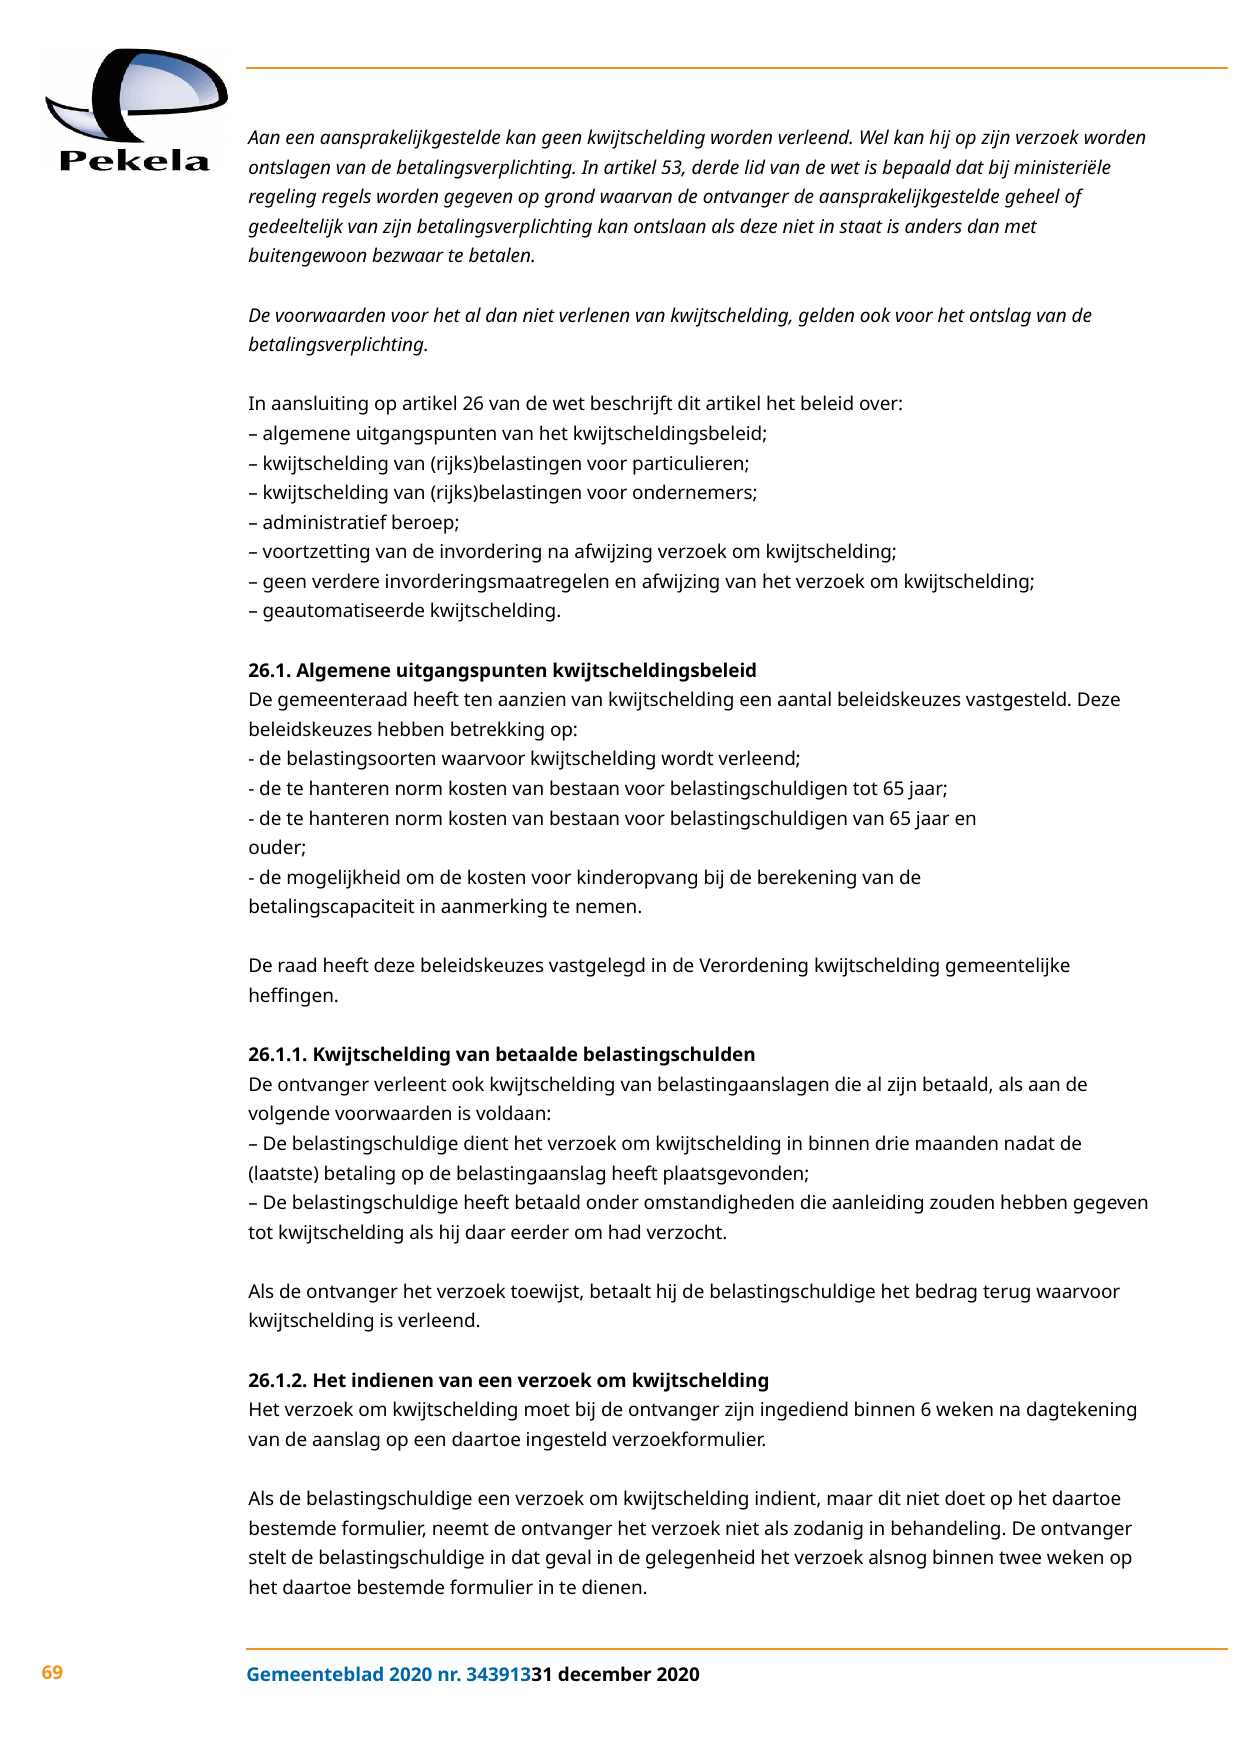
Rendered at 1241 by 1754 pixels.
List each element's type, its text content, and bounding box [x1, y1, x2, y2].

text – kwijtschelding van (rijks)belastingen voor ondernemers; [248, 479, 1152, 505]
text ouder; [248, 834, 1152, 860]
text 26.1.2. Het indienen van een verzoek om kwijtschelding [248, 1367, 1152, 1393]
text - de te hanteren norm kosten van bestaan voor belastingschuldigen tot 65 jaar; [248, 775, 1152, 801]
text - de mogelijkheid om de kosten voor kinderopvang bij de berekening van de [248, 864, 1152, 890]
text - de te hanteren norm kosten van bestaan voor belastingschuldigen van 65 jaar en [248, 805, 1152, 831]
text – De belastingschuldige dient het verzoek om kwijtschelding in binnen drie maanden nadat de (laatste) betaling op de belastingaanslag heeft plaatsgevonden; [248, 1130, 1152, 1186]
text – administratief beroep; [248, 509, 1152, 535]
text – kwijtschelding van (rijks)belastingen voor particulieren; [248, 450, 1152, 476]
text In aansluiting op artikel 26 van de wet beschrijft dit artikel het beleid over: [248, 391, 1152, 416]
text – geen verdere invorderingsmaatregelen en afwijzing van het verzoek om kwijtschelding; [248, 568, 1152, 594]
text De gemeenteraad heeft ten aanzien van kwijtschelding een aantal beleidskeuzes vastgesteld. Deze [248, 686, 1152, 712]
text De raad heeft deze beleidskeuzes vastgelegd in de Verordening kwijtschelding gemeentelijke [248, 953, 1152, 978]
text Als de belastingschuldige een verzoek om kwijtschelding indient, maar dit niet doet op het daartoe bestemde formulier, neemt de ontvanger het verzoek niet als zodanig in behandeling. De ontvanger stelt de belastingschuldige in dat geval in de gelegenheid het verzoek alsnog binnen twee weken op het daartoe bestemde formulier in te dienen. [248, 1485, 1152, 1600]
text De ontvanger verleent ook kwijtschelding van belastingaanslagen die al zijn betaald, als aan de volgende voorwaarden is voldaan: [248, 1071, 1152, 1126]
text – geautomatiseerde kwijtschelding. [248, 598, 1152, 623]
text - de belastingsoorten waarvoor kwijtschelding wordt verleend; [248, 746, 1152, 771]
text 26.1.1. Kwijtschelding van betaalde belastingschulden [248, 1041, 1152, 1067]
picture [41, 47, 231, 172]
text Het verzoek om kwijtschelding moet bij de ontvanger zijn ingediend binnen 6 weken na dagtekening van de aanslag op een daartoe ingesteld verzoekformulier. [248, 1396, 1152, 1452]
text betalingscapaciteit in aanmerking te nemen. [248, 893, 1152, 919]
text – algemene uitgangspunten van het kwijtscheldingsbeleid; [248, 420, 1152, 446]
text De voorwaarden voor het al dan niet verlenen van kwijtschelding, gelden ook voor het ontslag van de betalingsverplichting. [248, 302, 1152, 357]
text – voortzetting van de invordering na afwijzing verzoek om kwijtschelding; [248, 538, 1152, 564]
text 26.1. Algemene uitgangspunten kwijtscheldingsbeleid [248, 657, 1152, 683]
text heffingen. [248, 982, 1152, 1008]
text beleidskeuzes hebben betrekking op: [248, 716, 1152, 742]
text Als de ontvanger het verzoek toewijst, betaalt hij de belastingschuldige het bedrag terug waarvoor kwijtschelding is verleend. [248, 1278, 1152, 1333]
text – De belastingschuldige heeft betaald onder omstandigheden die aanleiding zouden hebben gegeven tot kwijtschelding als hij daar eerder om had verzocht. [248, 1189, 1152, 1245]
text Aan een aansprakelijkgestelde kan geen kwijtschelding worden verleend. Wel kan hij op zijn verzoek worden ontslagen van de betalingsverplichting. In artikel 53, derde lid van de wet is bepaald dat bij ministeriële regeling regels worden gegeven op grond waarvan de ontvanger de aansprakelijkgestelde geheel of gedeeltelijk van zijn betalingsverplichting kan ontslaan als deze niet in staat is anders dan met buitengewoon bezwaar te betalen. [248, 124, 1152, 268]
